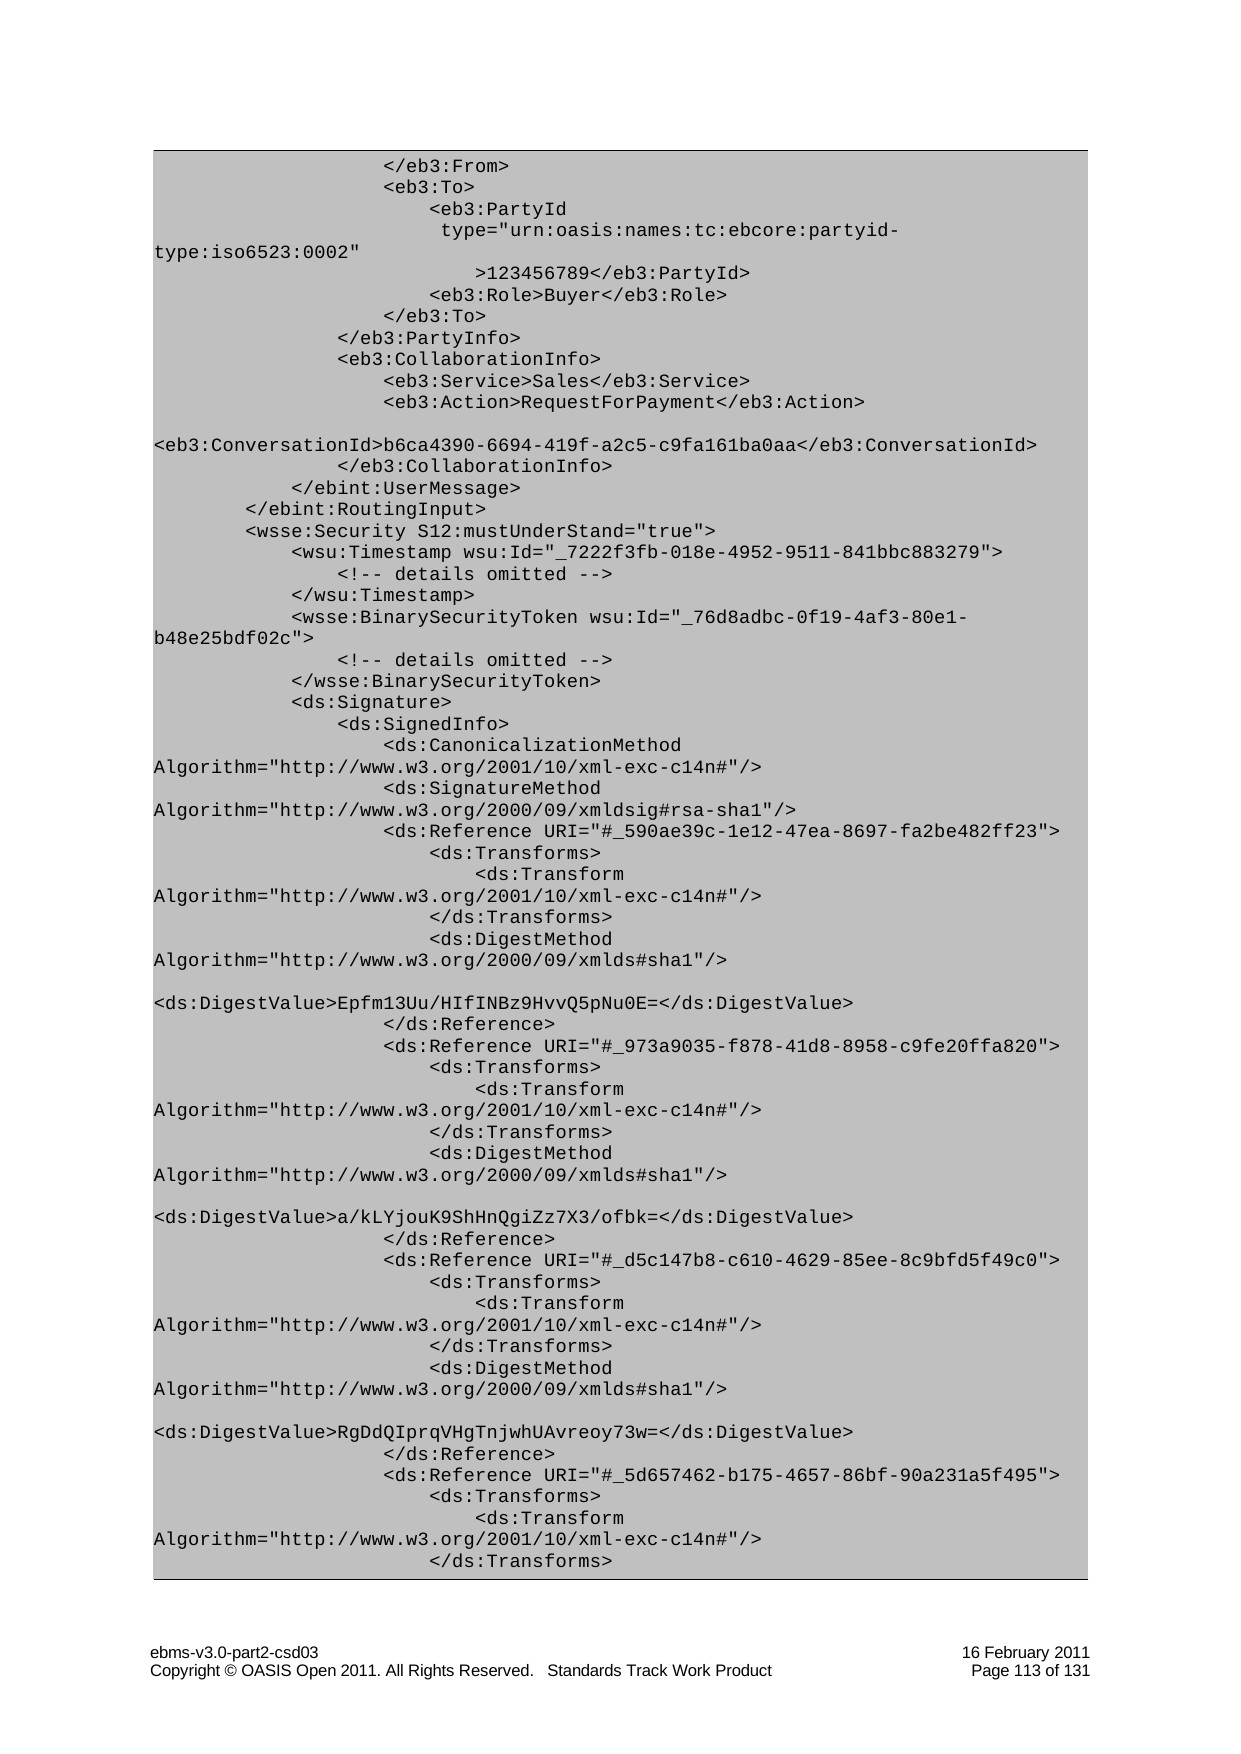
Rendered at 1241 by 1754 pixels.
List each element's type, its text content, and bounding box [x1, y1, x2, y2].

text <ds:SignatureMethod Algorithm="http://www.w3.org/2000/09/xmldsig#rsa-sha1"/> [153, 772, 1088, 815]
text >123456789</eb3:PartyId> [153, 257, 1088, 279]
text <wsu:Timestamp wsu:Id="_7222f3fb-018e-4952-9511-841bbc883279"> [153, 536, 1088, 558]
text <ds:DigestValue>Epfm13Uu/HIfINBz9HvvQ5pNu0E=</ds:DigestValue> [153, 965, 1088, 1008]
text <ds:Transform Algorithm="http://www.w3.org/2001/10/xml-exc-c14n#"/> [153, 858, 1088, 901]
text <eb3:Service>Sales</eb3:Service> [153, 364, 1088, 386]
text <ds:Transforms> [153, 837, 1088, 858]
text <ds:CanonicalizationMethod Algorithm="http://www.w3.org/2001/10/xml-exc-c14n#"/> [153, 729, 1088, 772]
text <ds:Reference URI="#_5d657462-b175-4657-86bf-90a231a5f495"> [153, 1459, 1088, 1480]
text </ds:Transforms> [153, 1116, 1088, 1137]
text <ds:Signature> [153, 686, 1088, 708]
text </eb3:CollaborationInfo> [153, 450, 1088, 472]
text <!-- details omitted --> [153, 643, 1088, 665]
text </ebint:RoutingInput> [153, 493, 1088, 515]
text <ds:DigestMethod Algorithm="http://www.w3.org/2000/09/xmlds#sha1"/> [153, 1137, 1088, 1180]
text <!-- details omitted --> [153, 558, 1088, 579]
text <ds:Transforms> [153, 1051, 1088, 1073]
text <ds:DigestMethod Algorithm="http://www.w3.org/2000/09/xmlds#sha1"/> [153, 922, 1088, 965]
text </ds:Reference> [153, 1437, 1088, 1459]
text </ebint:UserMessage> [153, 472, 1088, 493]
text </ds:Reference> [153, 1008, 1088, 1030]
text <eb3:To> [153, 171, 1088, 193]
text <ds:Transform Algorithm="http://www.w3.org/2001/10/xml-exc-c14n#"/> [153, 1073, 1088, 1116]
text <eb3:CollaborationInfo> [153, 343, 1088, 364]
text <ds:Reference URI="#_590ae39c-1e12-47ea-8697-fa2be482ff23"> [153, 815, 1088, 837]
text </ds:Transforms> [153, 901, 1088, 922]
text <eb3:Role>Buyer</eb3:Role> [153, 279, 1088, 300]
text <ds:Transform Algorithm="http://www.w3.org/2001/10/xml-exc-c14n#"/> [153, 1287, 1088, 1330]
text <ds:DigestMethod Algorithm="http://www.w3.org/2000/09/xmlds#sha1"/> [153, 1352, 1088, 1394]
text <ds:Transform Algorithm="http://www.w3.org/2001/10/xml-exc-c14n#"/> [153, 1502, 1088, 1545]
text <eb3:Action>RequestForPayment</eb3:Action> [153, 386, 1088, 407]
text </ds:Transforms> [153, 1545, 1088, 1579]
text </wsu:Timestamp> [153, 579, 1088, 601]
text </eb3:From> [153, 151, 1088, 171]
text <ds:SignedInfo> [153, 708, 1088, 729]
text <ds:Transforms> [153, 1480, 1088, 1502]
text <eb3:PartyId [153, 193, 1088, 214]
text <ds:DigestValue>a/kLYjouK9ShHnQgiZz7X3/ofbk=</ds:DigestValue> [153, 1180, 1088, 1223]
text <wsse:Security S12:mustUnderStand="true"> [153, 515, 1088, 536]
text <ds:DigestValue>RgDdQIprqVHgTnjwhUAvreoy73w=</ds:DigestValue> [153, 1394, 1088, 1437]
text </eb3:PartyInfo> [153, 322, 1088, 343]
text <ds:Reference URI="#_d5c147b8-c610-4629-85ee-8c9bfd5f49c0"> [153, 1244, 1088, 1266]
text <ds:Transforms> [153, 1266, 1088, 1287]
text </ds:Transforms> [153, 1330, 1088, 1352]
text </ds:Reference> [153, 1223, 1088, 1244]
text <wsse:BinarySecurityToken wsu:Id="_76d8adbc-0f19-4af3-80e1-b48e25bdf02c"> [153, 601, 1088, 643]
text <eb3:ConversationId>b6ca4390-6694-419f-a2c5-c9fa161ba0aa</eb3:ConversationId> [153, 407, 1088, 450]
text </eb3:To> [153, 300, 1088, 322]
text type="urn:oasis:names:tc:ebcore:partyid-type:iso6523:0002" [153, 214, 1088, 257]
text <ds:Reference URI="#_973a9035-f878-41d8-8958-c9fe20ffa820"> [153, 1030, 1088, 1051]
text </wsse:BinarySecurityToken> [153, 665, 1088, 686]
